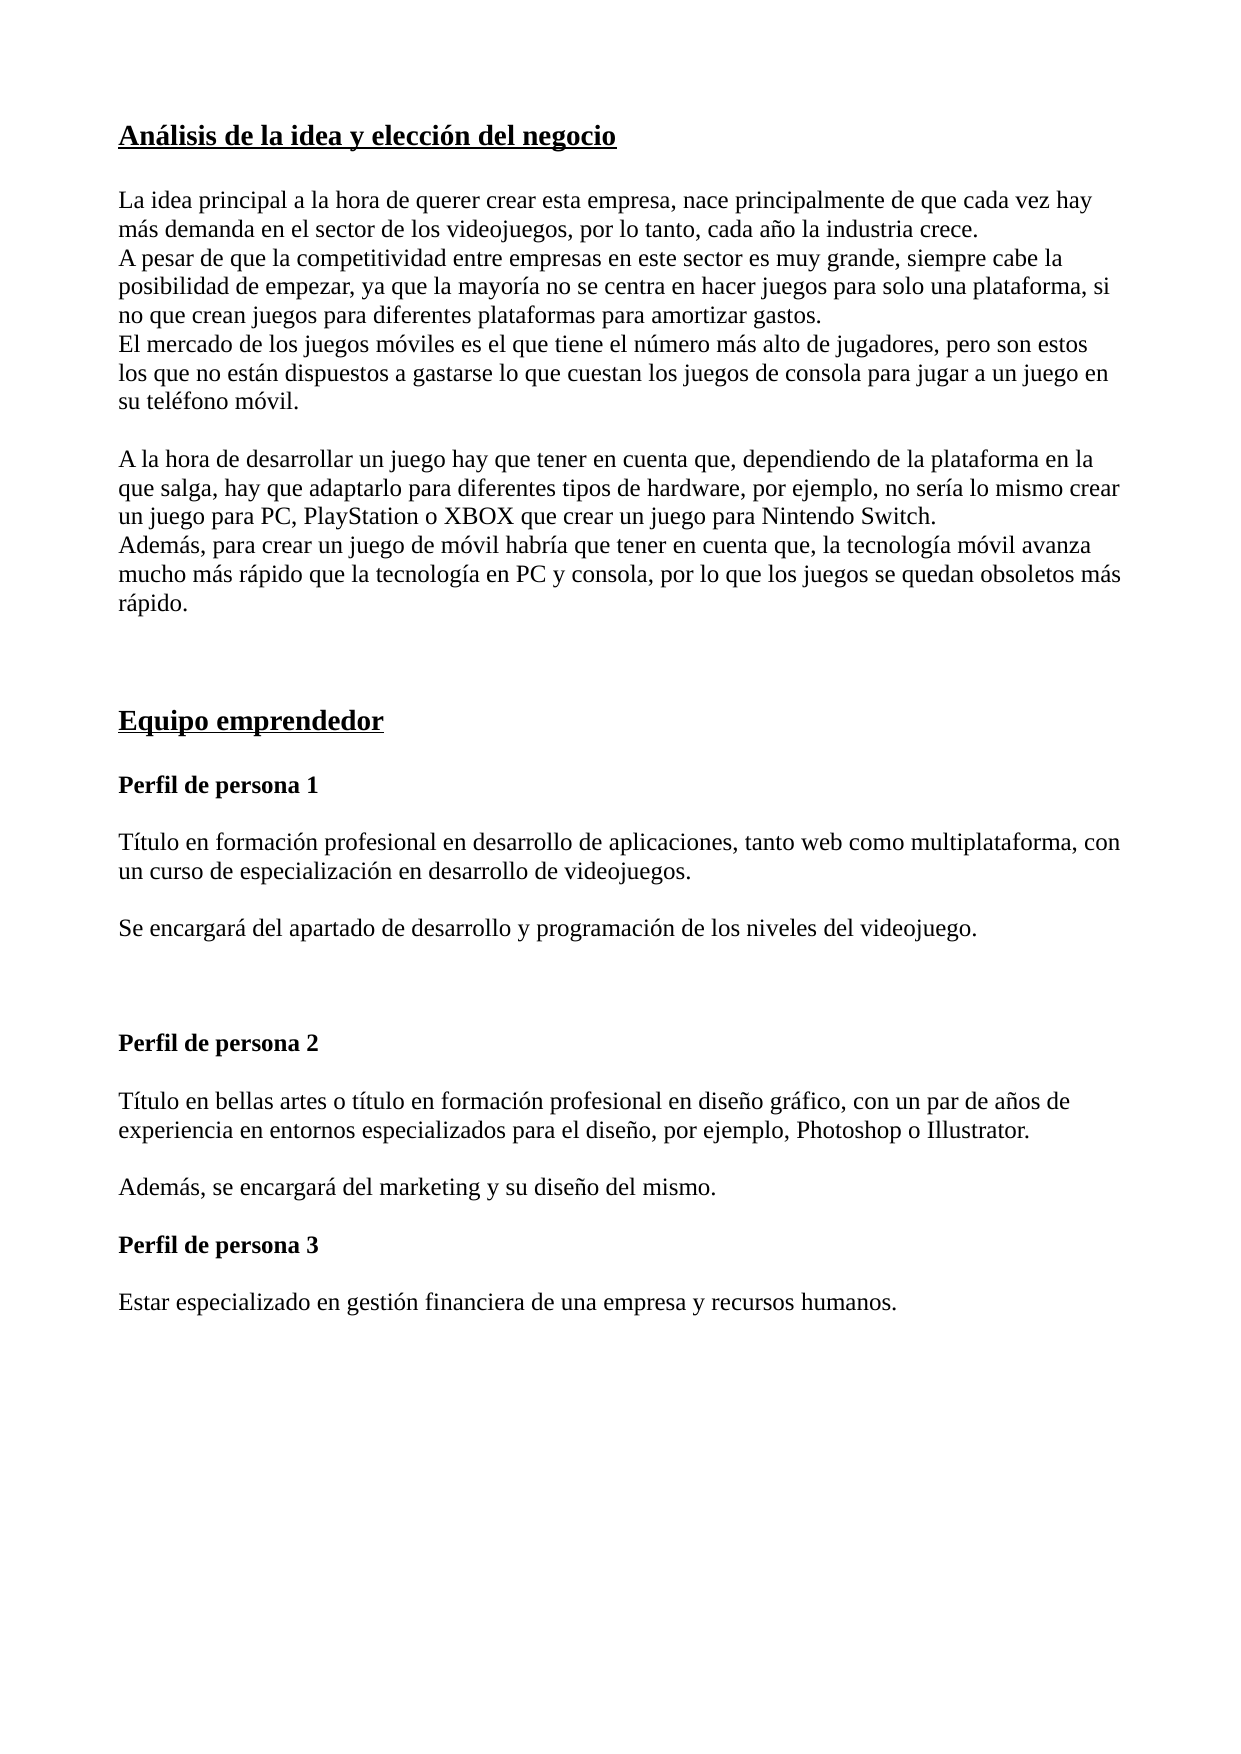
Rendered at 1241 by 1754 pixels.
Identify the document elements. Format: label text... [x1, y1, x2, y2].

text Además, para crear un juego de móvil habría que tener en cuenta que, la tecnología móvil avanza mucho más rápido que la tecnología en PC y consola, por lo que los juegos se quedan obsoletos más rápido. [118, 530, 1122, 616]
text El mercado de los juegos móviles es el que tiene el número más alto de jugadores, pero son estos los que no están dispuestos a gastarse lo que cuestan los juegos de consola para jugar a un juego en su teléfono móvil. [118, 329, 1122, 415]
text Estar especializado en gestión financiera de una empresa y recursos humanos. [118, 1287, 1122, 1316]
text Se encargará del apartado de desarrollo y programación de los niveles del videojuego. [118, 913, 1122, 942]
text Análisis de la idea y elección del negocio [118, 118, 1122, 152]
text Perfil de persona 2 [118, 1028, 1122, 1057]
text Además, se encargará del marketing y su diseño del mismo. [118, 1172, 1122, 1201]
text Título en bellas artes o título en formación profesional en diseño gráfico, con un par de años de experiencia en entornos especializados para el diseño, por ejemplo, Photoshop o Illustrator. [118, 1086, 1122, 1143]
text Equipo emprendedor [118, 703, 1122, 736]
text La idea principal a la hora de querer crear esta empresa, nace principalmente de que cada vez hay más demanda en el sector de los videojuegos, por lo tanto, cada año la industria crece. [118, 185, 1122, 243]
text A la hora de desarrollar un juego hay que tener en cuenta que, dependiendo de la plataforma en la que salga, hay que adaptarlo para diferentes tipos de hardware, por ejemplo, no sería lo mismo crear un juego para PC, PlayStation o XBOX que crear un juego para Nintendo Switch. [118, 444, 1122, 530]
text Título en formación profesional en desarrollo de aplicaciones, tanto web como multiplataforma, con un curso de especialización en desarrollo de videojuegos. [118, 827, 1122, 885]
text Perfil de persona 1 [118, 770, 1122, 798]
text A pesar de que la competitividad entre empresas en este sector es muy grande, siempre cabe la posibilidad de empezar, ya que la mayoría no se centra en hacer juegos para solo una plataforma, si no que crean juegos para diferentes plataformas para amortizar gastos. [118, 243, 1122, 329]
text Perfil de persona 3 [118, 1230, 1122, 1258]
